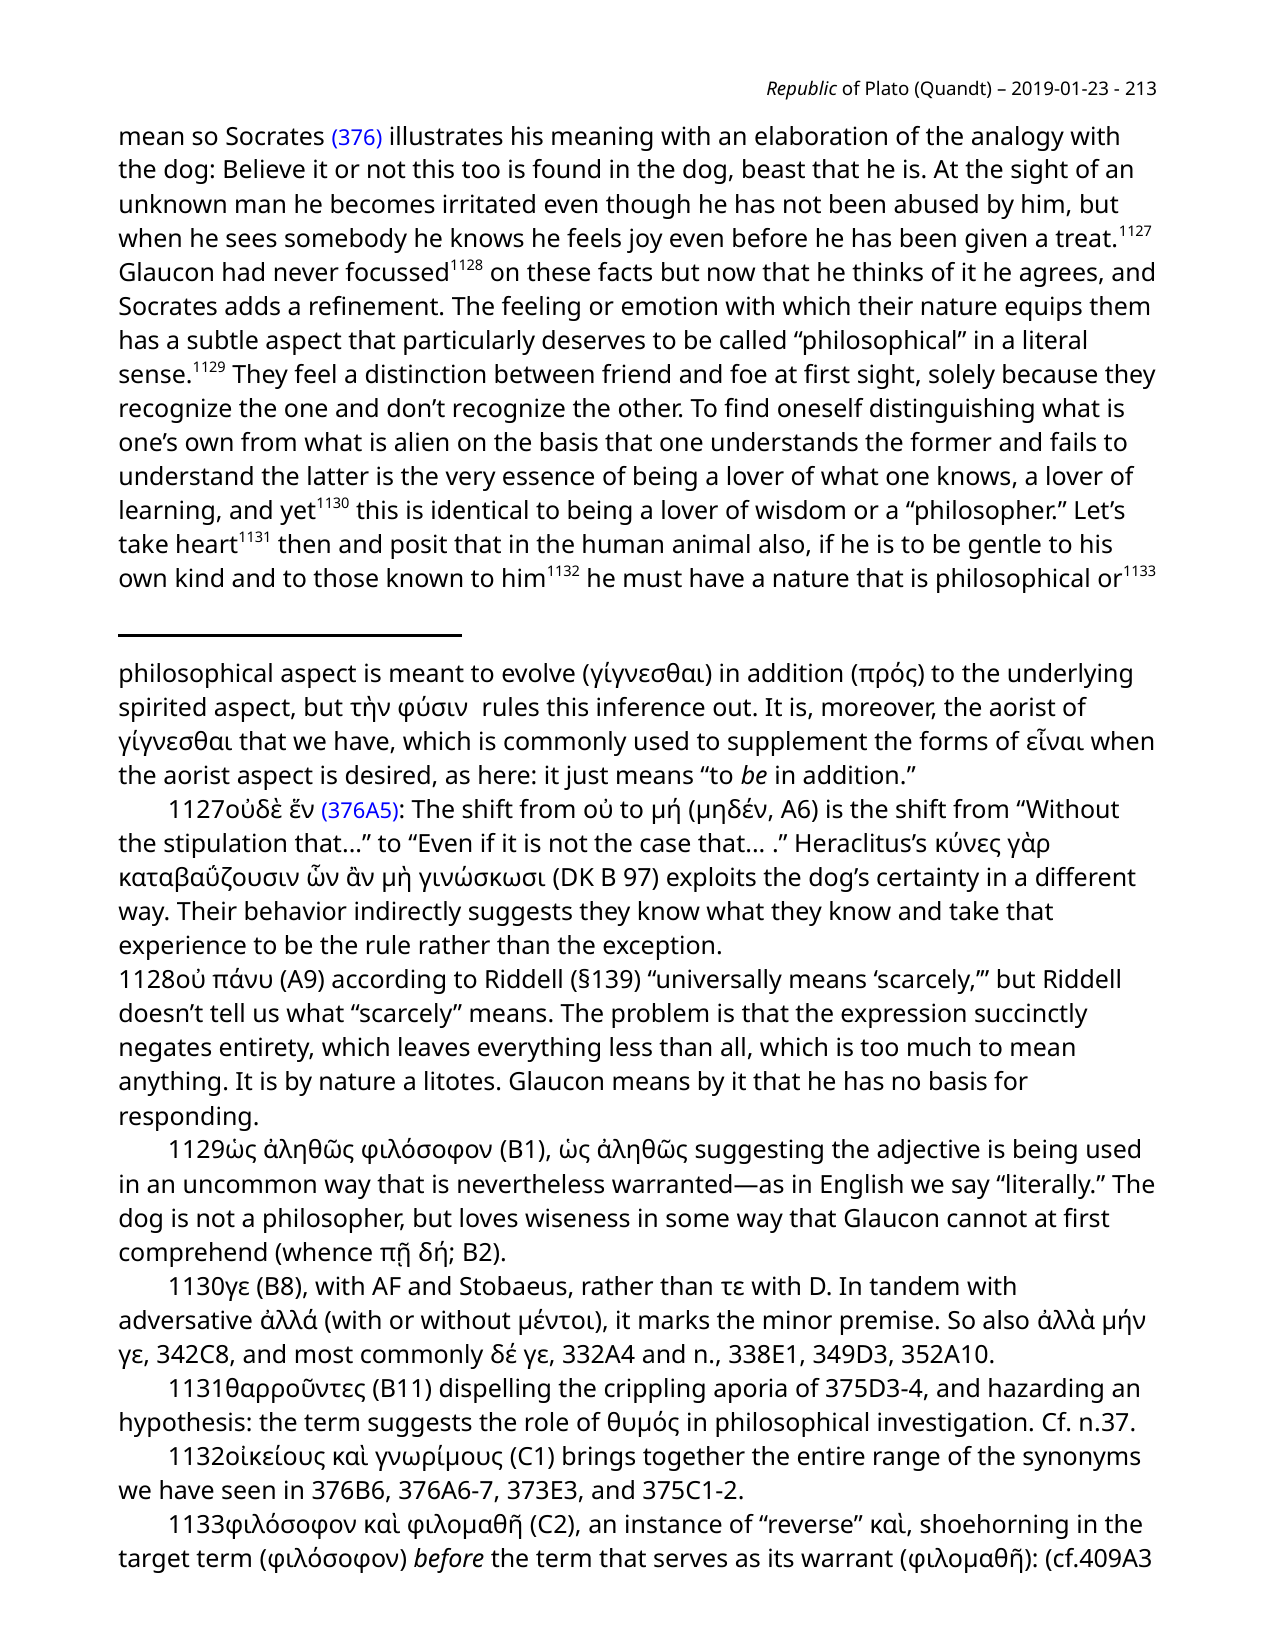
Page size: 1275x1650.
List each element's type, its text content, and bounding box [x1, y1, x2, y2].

text οὐδὲ ἕν (376A5): The shift from οὐ to μή (μηδέν, A6) is the shift from “Without the stipulation that...” to “Even if it is not the case that... .” Heraclitus’s κύνες γὰρ καταβαΰζουσιν ὧν ἂν μὴ γινώσκωσι (DK B 97) exploits the dog’s certainty in a different way. Their behavior indirectly suggests they know what they know and take that experience to be the rule rather than the exception. [118, 792, 1157, 962]
text οἰκείους καὶ γνωρίμους (C1) brings together the entire range of the synonyms we have seen in 376B6, 376A6-7, 373E3, and 375C1-2. [118, 1439, 1157, 1507]
text οὐ πάνυ (A9) according to Riddell (§139) “universally means ‘scarcely,’” but Riddell doesn’t tell us what “scarcely” means. The problem is that the expression succinctly negates entirety, which leaves everything less than all, which is too much to mean anything. It is by nature a litotes. Glaucon means by it that he has no basis for responding. [118, 962, 1157, 1132]
text ὡς ἀληθῶς φιλόσοφον (B1), ὡς ἀληθῶς suggesting the adjective is being used in an uncommon way that is nevertheless warranted—as in English we say “literally.” The dog is not a philosopher, but loves wiseness in some way that Glaucon cannot at first comprehend (whence πῇ δή; B2). [118, 1132, 1157, 1268]
text προσγενέσθαι (E10), in contrast with ἐσόμενος, might suggest that the philosophical aspect is meant to evolve (γίγνεσθαι) in addition (πρός) to the underlying spirited aspect, but τὴν φύσιν rules this inference out. It is, moreover, the aorist of γίγνεσθαι that we have, which is commonly used to supplement the forms of εἶναι when the aorist aspect is desired, as here: it just means “to be in addition.” [118, 655, 1157, 792]
text θαρροῦντες (B11) dispelling the crippling aporia of 375D3-4, and hazarding an hypothesis: the term suggests the role of θυμός in philosophical investigation. Cf. n.37. [118, 1371, 1157, 1439]
text φιλόσοφον καὶ φιλομαθῆ (C2), an instance of “reverse” καὶ, shoehorning in the target term (φιλόσοφον) before the term that serves as its warrant (φιλομαθῆ): (cf.409A3 and n.). In the next sentence the warranting term is dropped and the target stands alone (φιλόσοφος δὴ καί ..., D4). “Philosophy” will soon be more than being glad to see the known. [118, 1507, 1157, 1575]
text γε (B8), with AF and Stobaeus, rather than τε with D. In tandem with adversative ἀλλά (with or without μέντοι), it marks the minor premise. So also ἀλλὰ μήν γε, 342C8, and most commonly δέ γε, 332A4 and n., 338E1, 349D3, 352A10. [118, 1268, 1157, 1371]
text The instance refutes the impossibility and shows that their conception of the guard is not contrary to nature after all. But now Socrates begs Glaucon to grant him a little more. In addition to being high spirited the person we will have as our guard needs to have a philosophical nature as well. Glaucon hardly understands what this can mean so Socrates (376) illustrates his meaning with an elaboration of the analogy with the dog: Believe it or not this too is found in the dog, beast that he is. At the sight of an unknown man he becomes irritated even though he has not been abused by him, but when he sees somebody he knows he feels joy even before he has been given a treat. Glaucon had never focussed on these facts but now that he thinks of it he agrees, and Socrates adds a refinement. The feeling or emotion with which their nature equips them has a subtle aspect that particularly deserves to be called “philosophical” in a literal sense. They feel a distinction between friend and foe at first sight, solely because they recognize the one and don’t recognize the other. To find oneself distinguishing what is one’s own from what is alien on the basis that one understands the former and fails to understand the latter is the very essence of being a lover of what one knows, a lover of learning, and yet this is identical to being a lover of wisdom or a “philosopher.” Let’s take heart then and posit that in the human animal also, if he is to be gentle to his own kind and to those known to him he must have a nature that is philosophical or love what he knows. [118, 118, 1157, 595]
